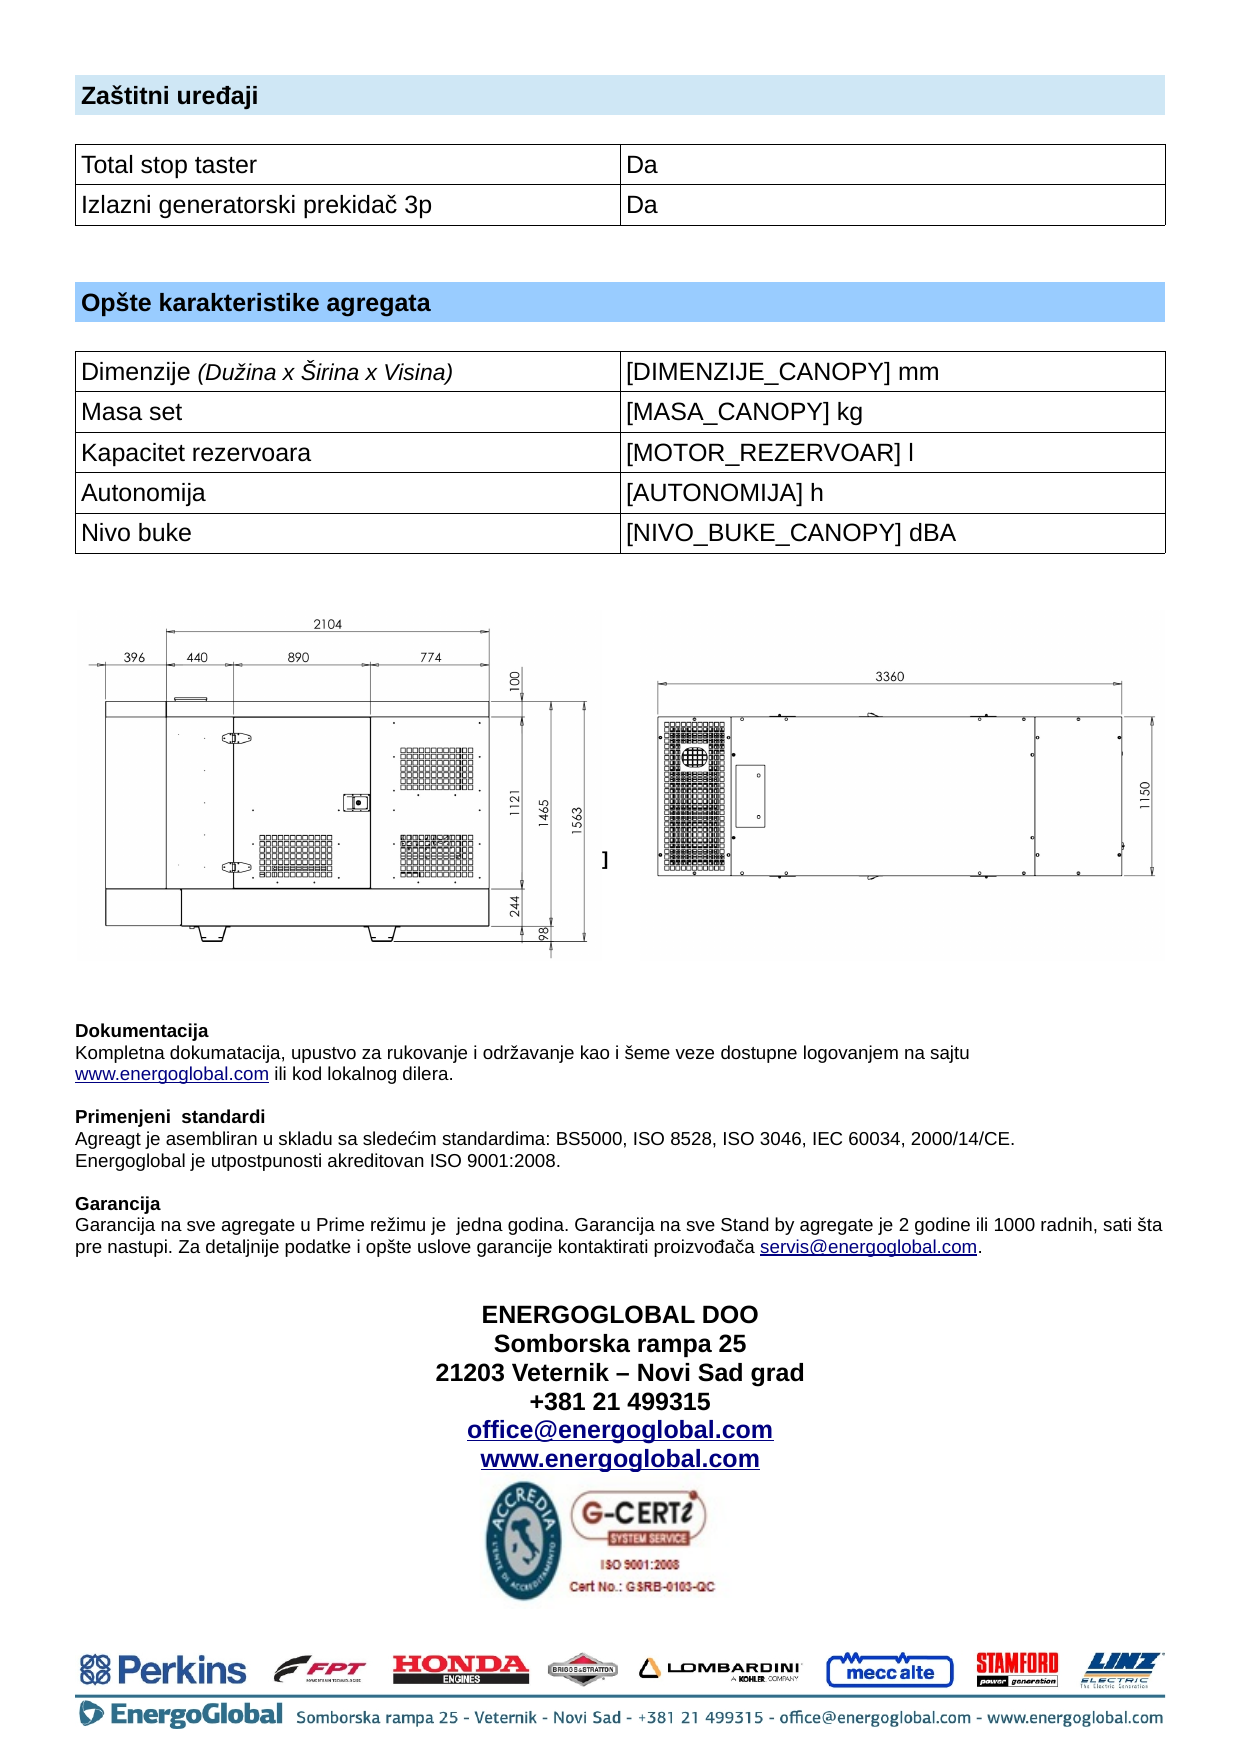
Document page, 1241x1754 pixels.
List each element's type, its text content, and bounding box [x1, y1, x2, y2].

table_cell [MASA_CANOPY] kg [621, 392, 1165, 432]
table_header [DIMENZIJE_CANOPY] mm [621, 352, 1165, 391]
table_header Opšte karakteristike agregata [75, 282, 1165, 322]
text Primenjeni standardi [75, 1106, 1165, 1128]
table_cell Autonomija [76, 473, 620, 512]
text Garancija na sve agregate u Prime režimu je jedna godina. Garancija na sve Stand by agregate je 2 godine ili 1000 radnih, sati šta pre nastupi. Za detaljnije podatke i opšte uslove garancije kontaktirati proizvođača servis@energoglobal.com. [75, 1214, 1165, 1257]
table_cell [MOTOR_REZERVOAR] l [621, 433, 1165, 472]
text Kompletna dokumatacija, upustvo za rukovanje i održavanje kao i šeme veze dostupne logovanjem na sajtu www.energoglobal.com ili kod lokalnog dilera. [75, 1042, 1165, 1085]
table_cell Masa set [76, 392, 620, 432]
text Dokumentacija [75, 1020, 1165, 1042]
table_header Zaštitni uređaji [75, 75, 1165, 115]
text www.energoglobal.com [75, 1444, 1165, 1473]
text Garancija [75, 1192, 1165, 1214]
text ] [602, 847, 640, 869]
table_cell [NIVO_BUKE_CANOPY] dBA [621, 514, 1165, 553]
text Somborska rampa 25 [75, 1329, 1165, 1358]
table_cell Izlazni generatorski prekidač 3p [76, 185, 620, 224]
table_cell Da [621, 185, 1165, 224]
text ENERGOGLOBAL DOO [75, 1300, 1165, 1329]
picture [479, 1472, 761, 1609]
picture [75, 1650, 1166, 1729]
table_header Dimenzije (Dužina x Širina x Visina) [76, 352, 620, 391]
table_cell Nivo buke [76, 514, 620, 553]
picture [76, 610, 602, 961]
text Energoglobal je utpostpunosti akreditovan ISO 9001:2008. [75, 1149, 1165, 1171]
table_header Da [621, 145, 1165, 184]
table_cell Kapacitet rezervoara [76, 433, 620, 472]
text office@energoglobal.com [75, 1415, 1165, 1444]
picture [640, 610, 1166, 961]
text Agreagt je asembliran u skladu sa sledećim standardima: BS5000, ISO 8528, ISO 3046, IEC 60034, 2000/14/CE. [75, 1128, 1165, 1149]
text +381 21 499315 [75, 1387, 1165, 1415]
table_header Total stop taster [76, 145, 620, 184]
table_cell [AUTONOMIJA] h [621, 473, 1165, 512]
text 21203 Veternik – Novi Sad grad [75, 1358, 1165, 1387]
